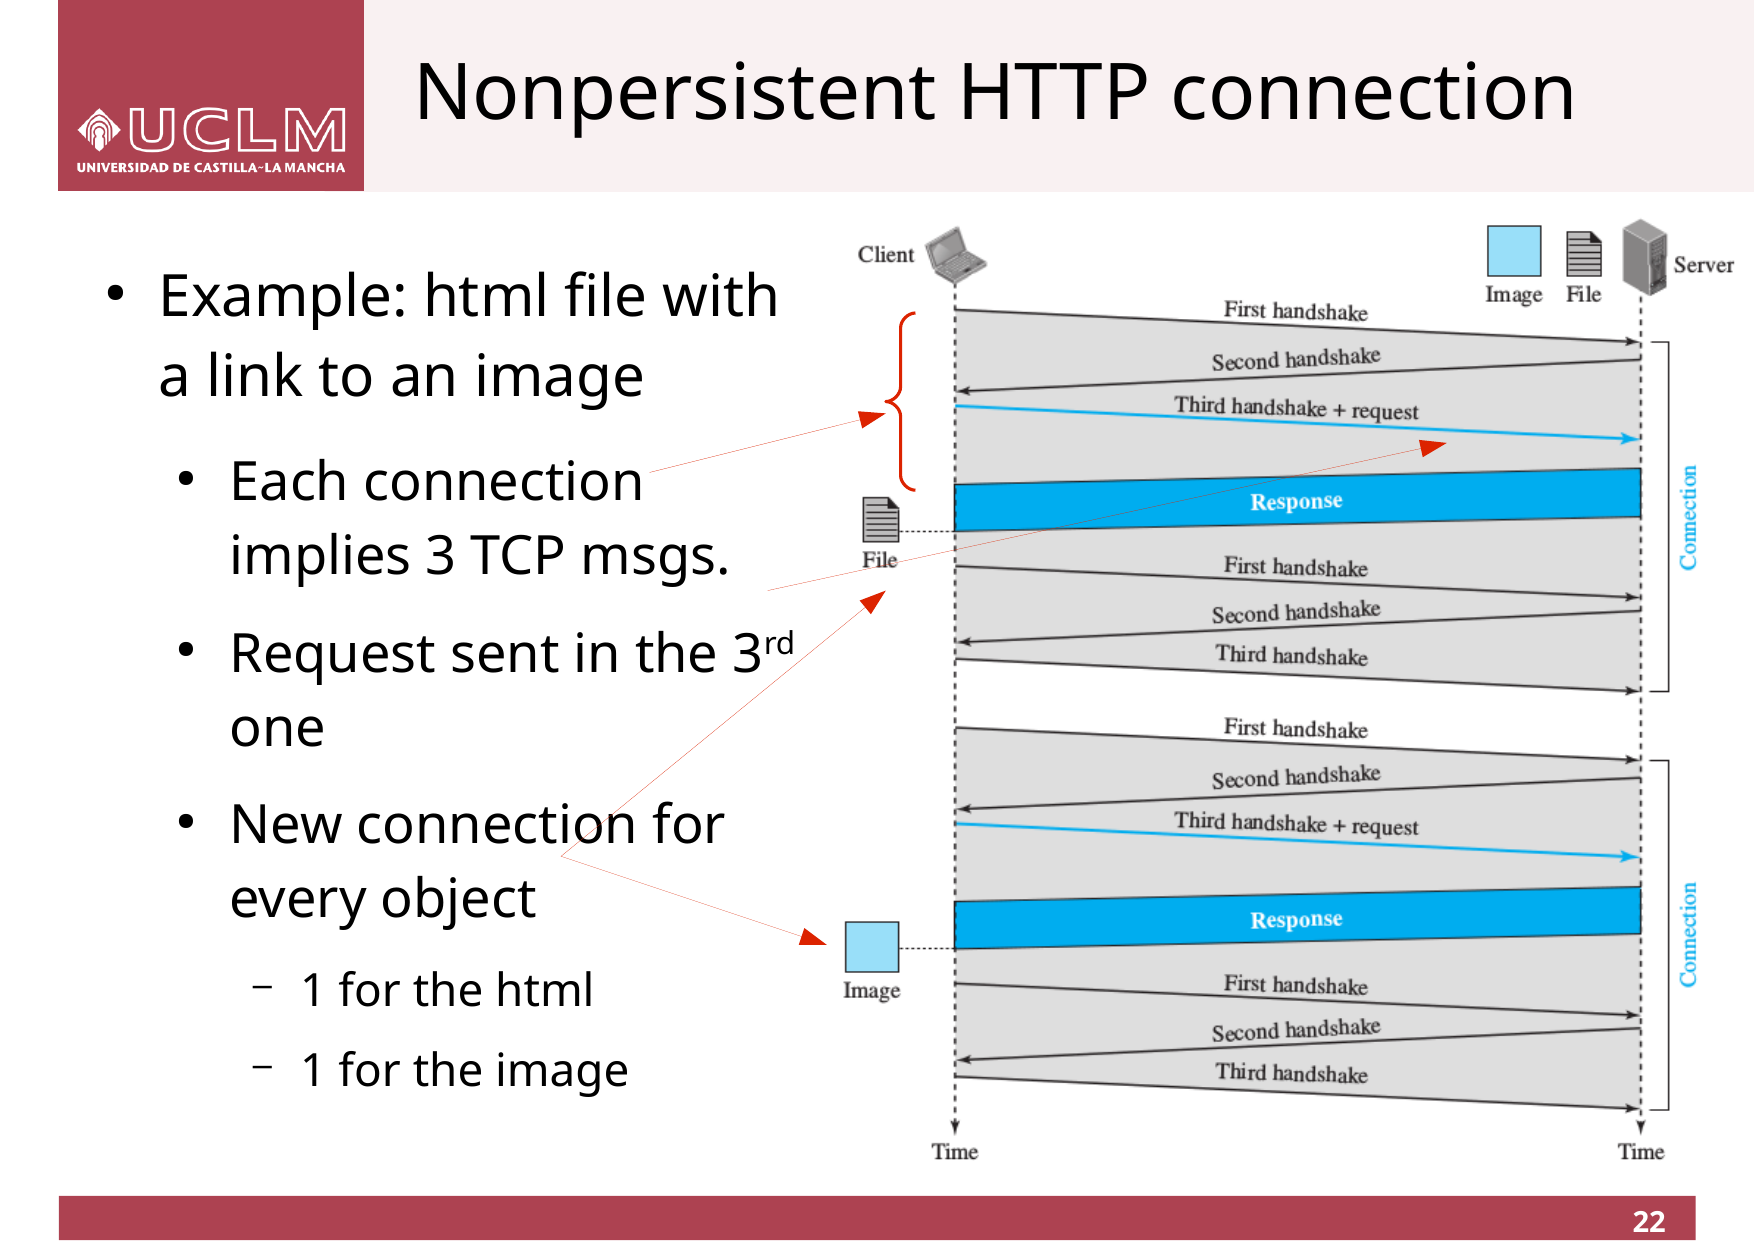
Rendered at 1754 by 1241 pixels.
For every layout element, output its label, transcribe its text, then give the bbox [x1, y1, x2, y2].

list Example: html file with a link to an image Each connection implies 3 TCP msgs. Request sent in the 3rd one New connection for every object 1 for the html 1 for the image [563, 664, 798, 934]
picture [58, 0, 364, 191]
list Example: html file with a link to an image Each connection implies 3 TCP msgs. Request sent in the 3rd one New connection for every object 1 for the html 1 for the image [87, 254, 798, 1152]
picture [832, 205, 1749, 1180]
picture [1252, 494, 1297, 513]
picture [1300, 497, 1310, 508]
picture [1311, 496, 1342, 508]
title Nonpersistent HTTP connection [413, 0, 1667, 198]
